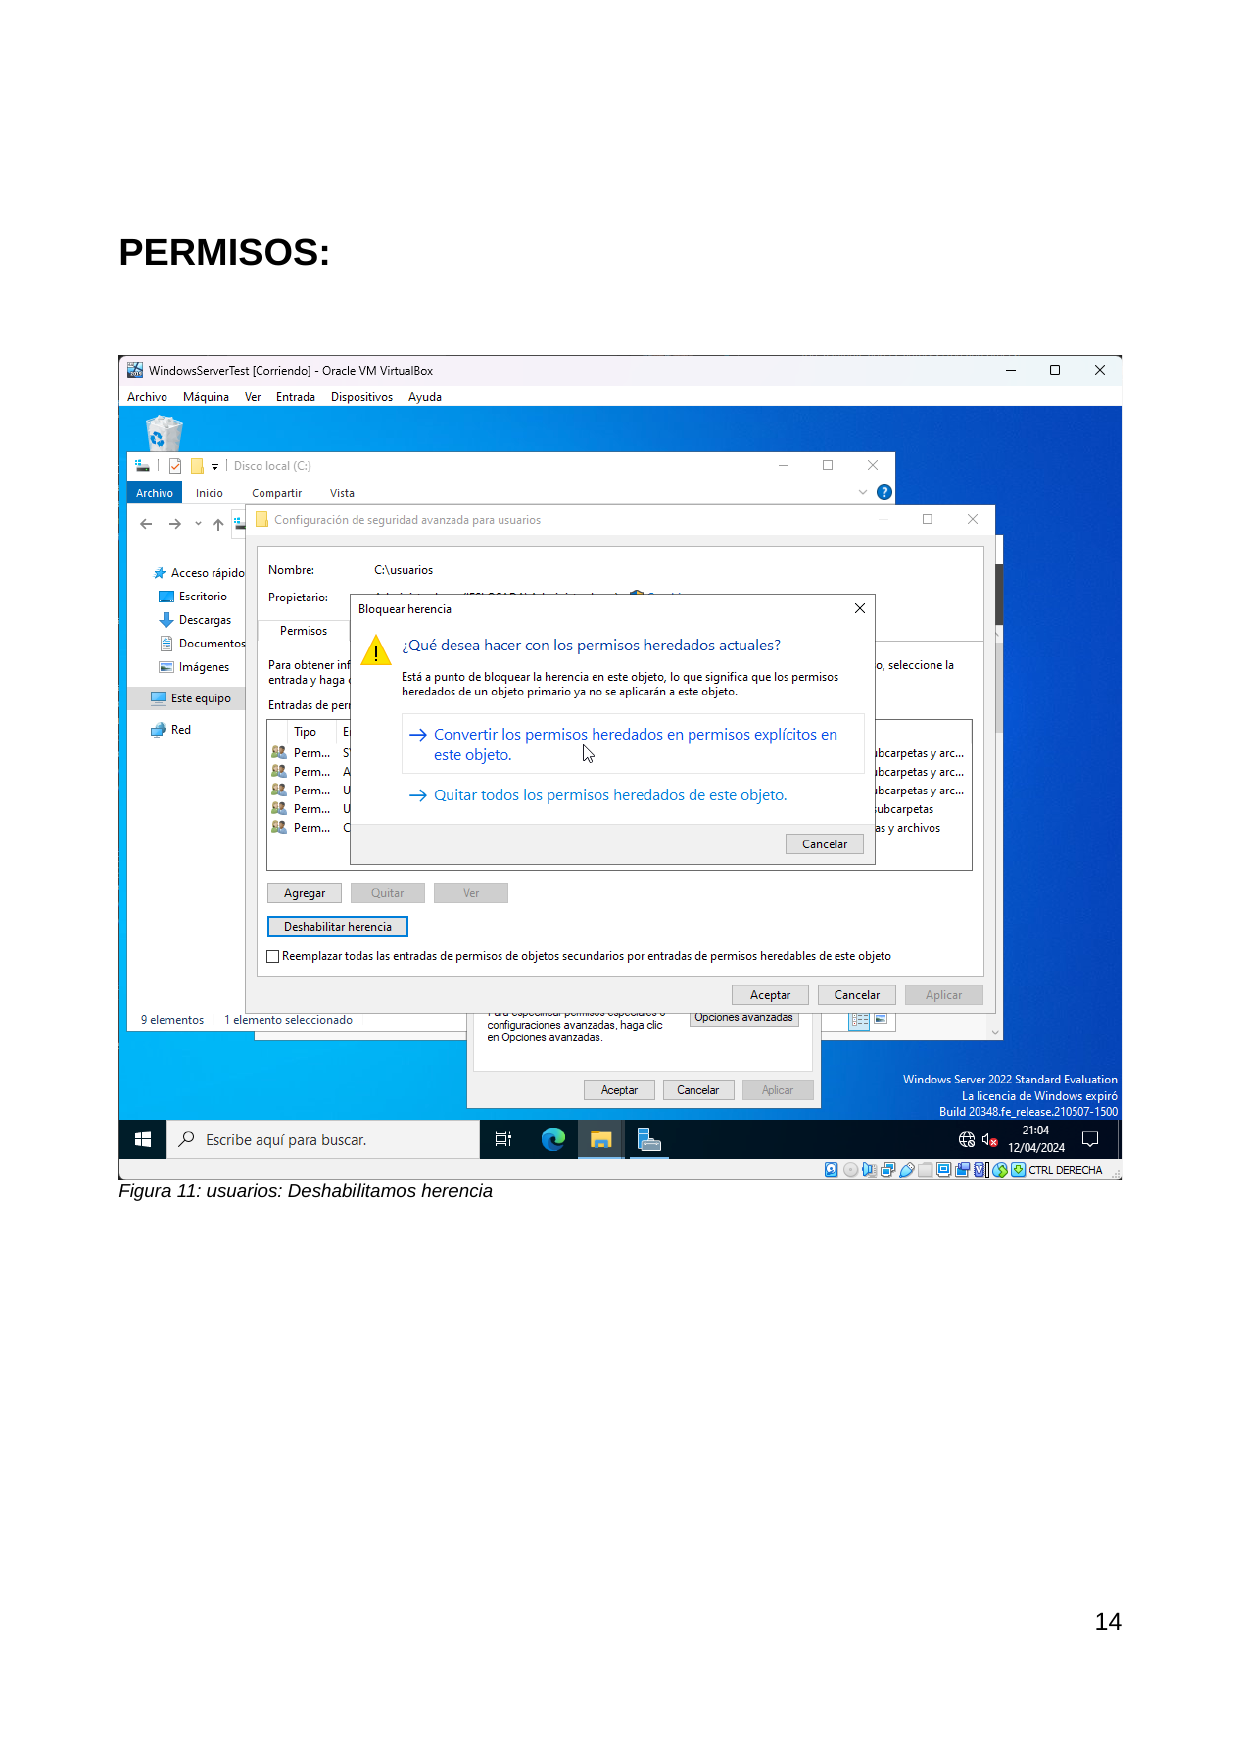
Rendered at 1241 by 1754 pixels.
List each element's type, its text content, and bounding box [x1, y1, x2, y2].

picture [118, 355, 1123, 1180]
text Figura 11: usuarios: Deshabilitamos herencia [118, 1180, 1122, 1201]
subtitle PERMISOS: [118, 229, 1122, 273]
